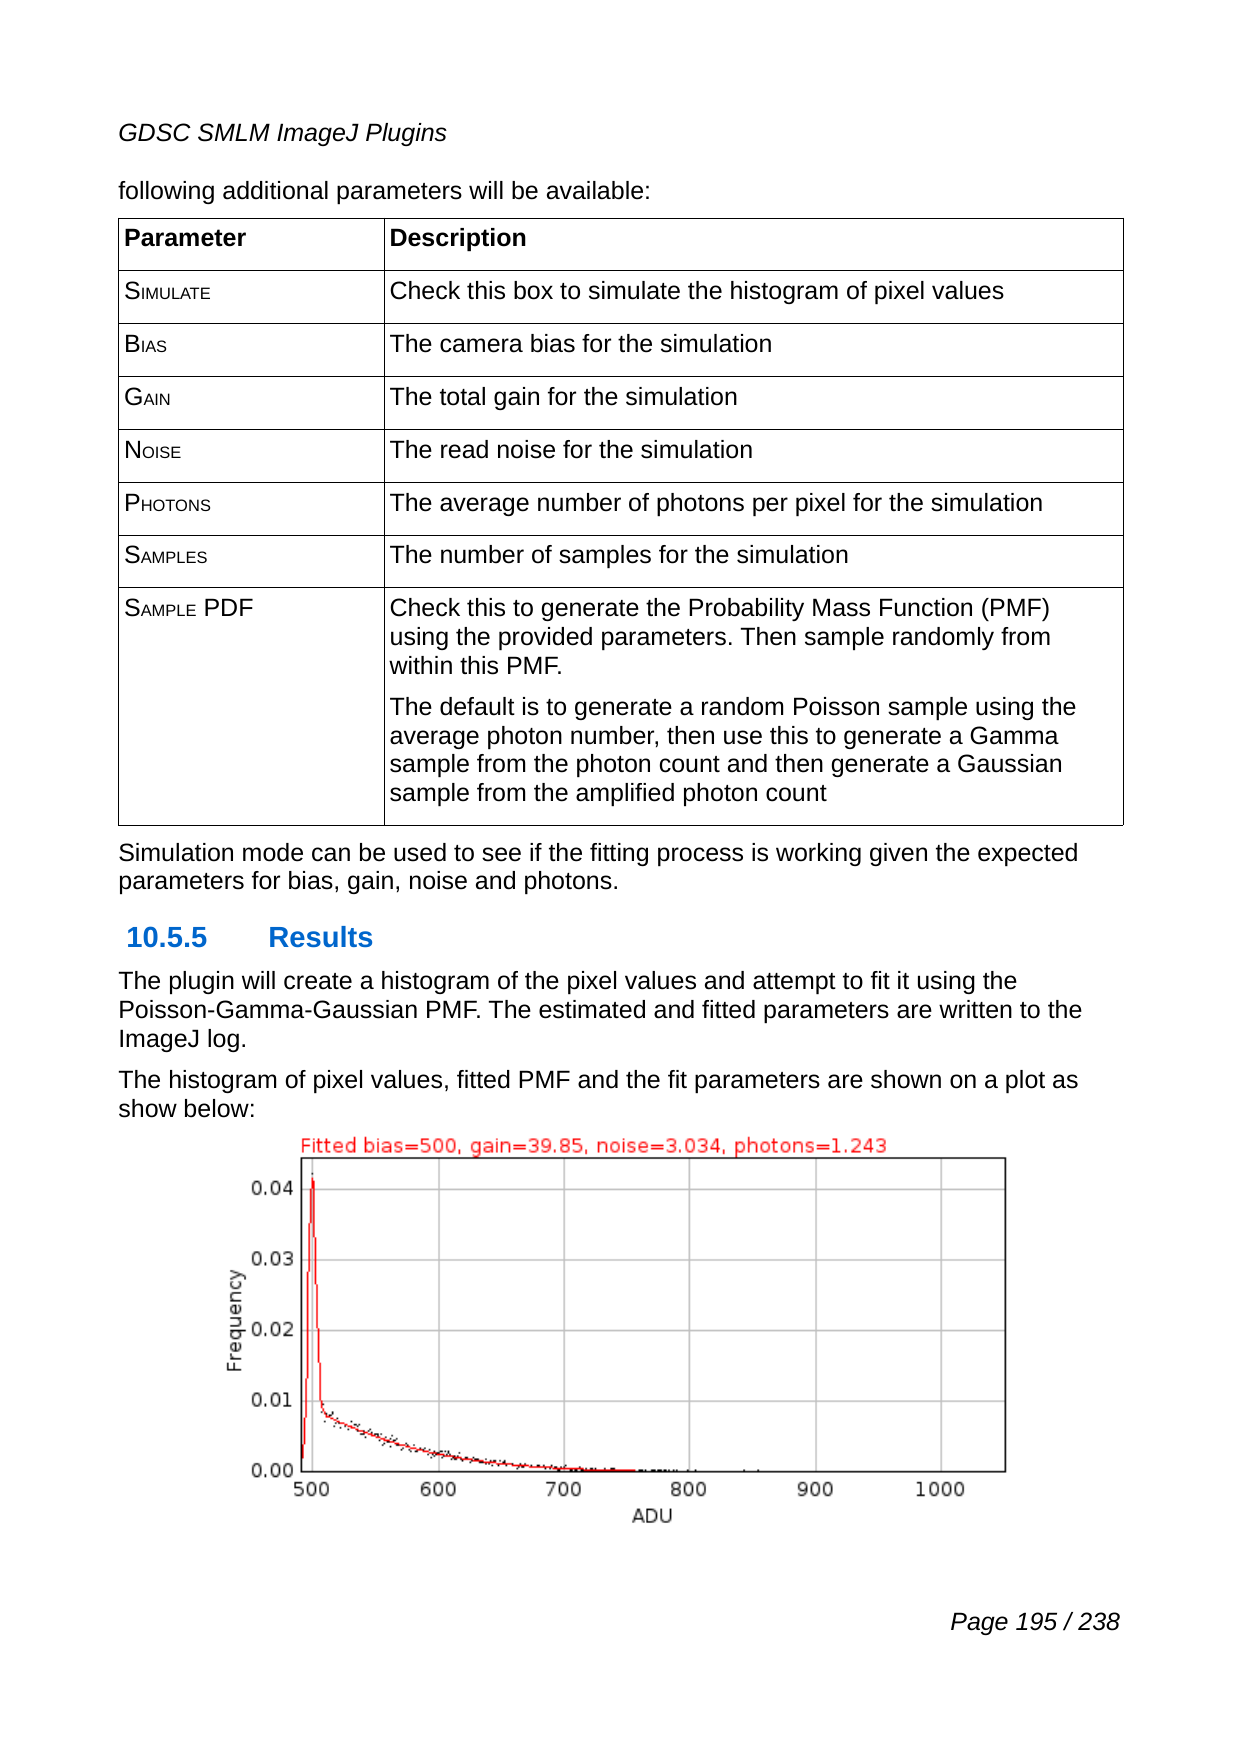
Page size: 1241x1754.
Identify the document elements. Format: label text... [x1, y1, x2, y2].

table_cell Check this to generate the Probability Mass Function (PMF) using the provided parameters. Then sample randomly from within this PMF. The default is to generate a random Poisson sample using the average photon number, then use this to generate a Gamma sample from the photon count and then generate a Gaussian sample from the amplified photon count [385, 588, 1123, 825]
table_cell Noise [119, 430, 384, 482]
subtitle Results [118, 920, 1122, 954]
text The plugin will create a histogram of the pixel values and attempt to fit it using the Poisson-Gamma-Gaussian PMF. The estimated and fitted parameters are written to the ImageJ log. [118, 966, 1122, 1052]
table_cell Bias [119, 324, 384, 376]
table_header Parameter [119, 219, 384, 270]
text The histogram of pixel values, fitted PMF and the fit parameters are shown on a plot as show below: [118, 1065, 1122, 1122]
table_cell Gain [119, 377, 384, 429]
picture [207, 1135, 1033, 1534]
table_cell Sample PDF [119, 588, 384, 825]
table_cell Photons [119, 483, 384, 534]
table_header Description [385, 219, 1123, 270]
table_cell The number of samples for the simulation [385, 536, 1123, 587]
table_cell The total gain for the simulation [385, 377, 1123, 429]
table_cell Check this box to simulate the histogram of pixel values [385, 271, 1123, 323]
text following additional parameters will be available: [118, 176, 1122, 205]
table_cell Simulate [119, 271, 384, 323]
table_cell The read noise for the simulation [385, 430, 1123, 482]
text Simulation mode can be used to see if the fitting process is working given the expected parameters for bias, gain, noise and photons. [118, 838, 1122, 895]
table_cell The camera bias for the simulation [385, 324, 1123, 376]
table_cell The average number of photons per pixel for the simulation [385, 483, 1123, 534]
table_cell Samples [119, 536, 384, 587]
